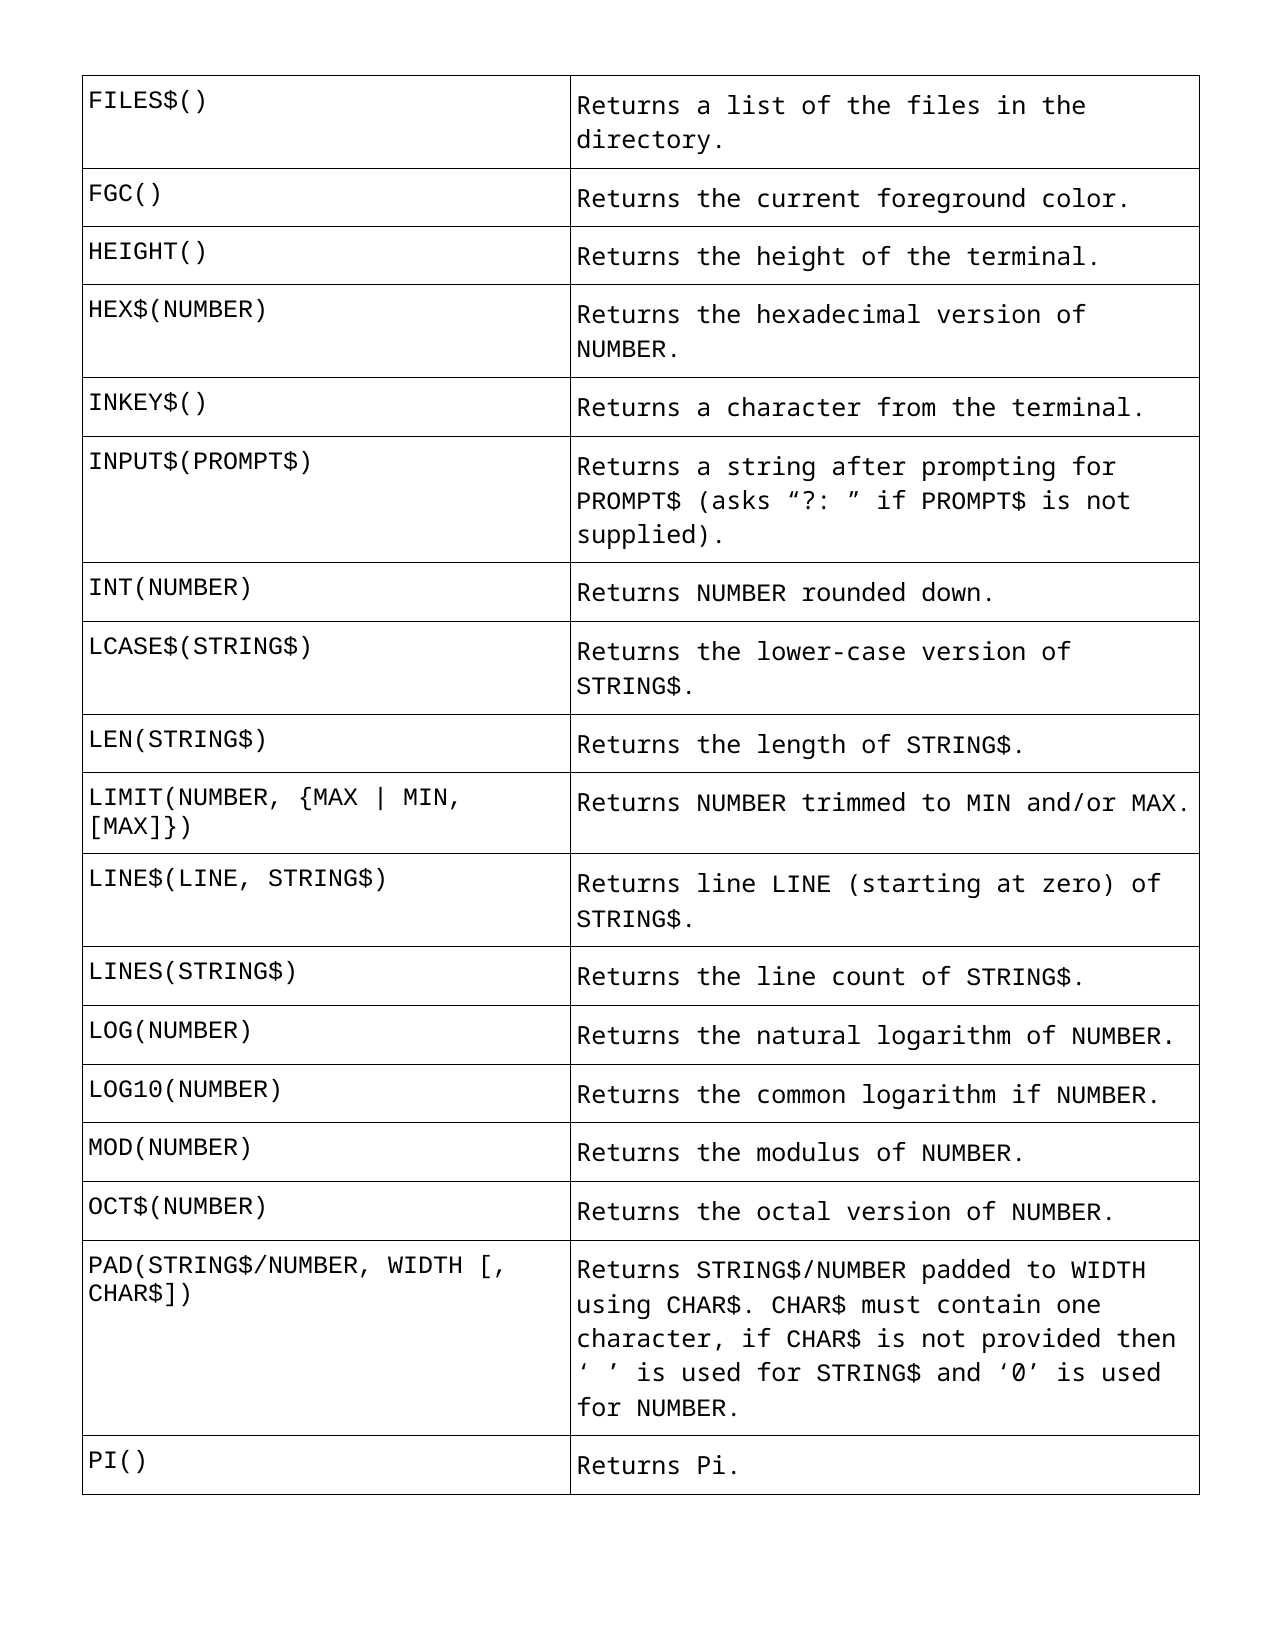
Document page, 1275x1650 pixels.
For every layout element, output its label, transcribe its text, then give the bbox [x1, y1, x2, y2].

table_cell LIMIT(NUMBER, {MAX | MIN, [MAX]}) [83, 773, 570, 853]
table_cell INT(NUMBER) [83, 563, 570, 621]
table_cell HEIGHT() [83, 227, 570, 284]
table_cell LCASE$(STRING$) [83, 622, 570, 714]
table_cell Returns the line count of STRING$. [571, 947, 1199, 1005]
table_cell Returns the lower-case version of STRING$. [571, 622, 1199, 714]
table_cell OCT$(NUMBER) [83, 1182, 570, 1239]
table_cell Returns a string after prompting for PROMPT$ (asks “?: ” if PROMPT$ is not supplied). [571, 437, 1199, 562]
table_cell Returns a list of the files in the directory. [571, 76, 1199, 167]
table_cell Returns a character from the terminal. [571, 378, 1199, 436]
table_cell Returns the length of STRING$. [571, 715, 1199, 772]
table_cell PI() [83, 1436, 570, 1494]
table_cell LOG(NUMBER) [83, 1006, 570, 1063]
table_cell INPUT$(PROMPT$) [83, 437, 570, 562]
table_cell HEX$(NUMBER) [83, 285, 570, 377]
table_cell FILES$() [83, 76, 570, 167]
table_cell Returns STRING$/NUMBER padded to WIDTH using CHAR$. CHAR$ must contain one character, if CHAR$ is not provided then ‘ ’ is used for STRING$ and ‘0’ is used for NUMBER. [571, 1241, 1199, 1435]
table_cell PAD(STRING$/NUMBER, WIDTH [, CHAR$]) [83, 1241, 570, 1435]
table_cell LINES(STRING$) [83, 947, 570, 1005]
table_cell LINE$(LINE, STRING$) [83, 854, 570, 946]
table_cell Returns the octal version of NUMBER. [571, 1182, 1199, 1239]
table_cell Returns the height of the terminal. [571, 227, 1199, 284]
table_cell Returns NUMBER rounded down. [571, 563, 1199, 621]
table_cell Returns NUMBER trimmed to MIN and/or MAX. [571, 773, 1199, 853]
table_cell Returns line LINE (starting at zero) of STRING$. [571, 854, 1199, 946]
table_cell Returns the natural logarithm of NUMBER. [571, 1006, 1199, 1063]
table_cell Returns the hexadecimal version of NUMBER. [571, 285, 1199, 377]
table_cell INKEY$() [83, 378, 570, 436]
table_cell MOD(NUMBER) [83, 1123, 570, 1181]
table_cell LOG10(NUMBER) [83, 1065, 570, 1122]
table_cell LEN(STRING$) [83, 715, 570, 772]
table_cell FGC() [83, 169, 570, 226]
table_cell Returns the modulus of NUMBER. [571, 1123, 1199, 1181]
table_cell Returns the common logarithm if NUMBER. [571, 1065, 1199, 1122]
table_cell Returns Pi. [571, 1436, 1199, 1494]
table_cell Returns the current foreground color. [571, 169, 1199, 226]
